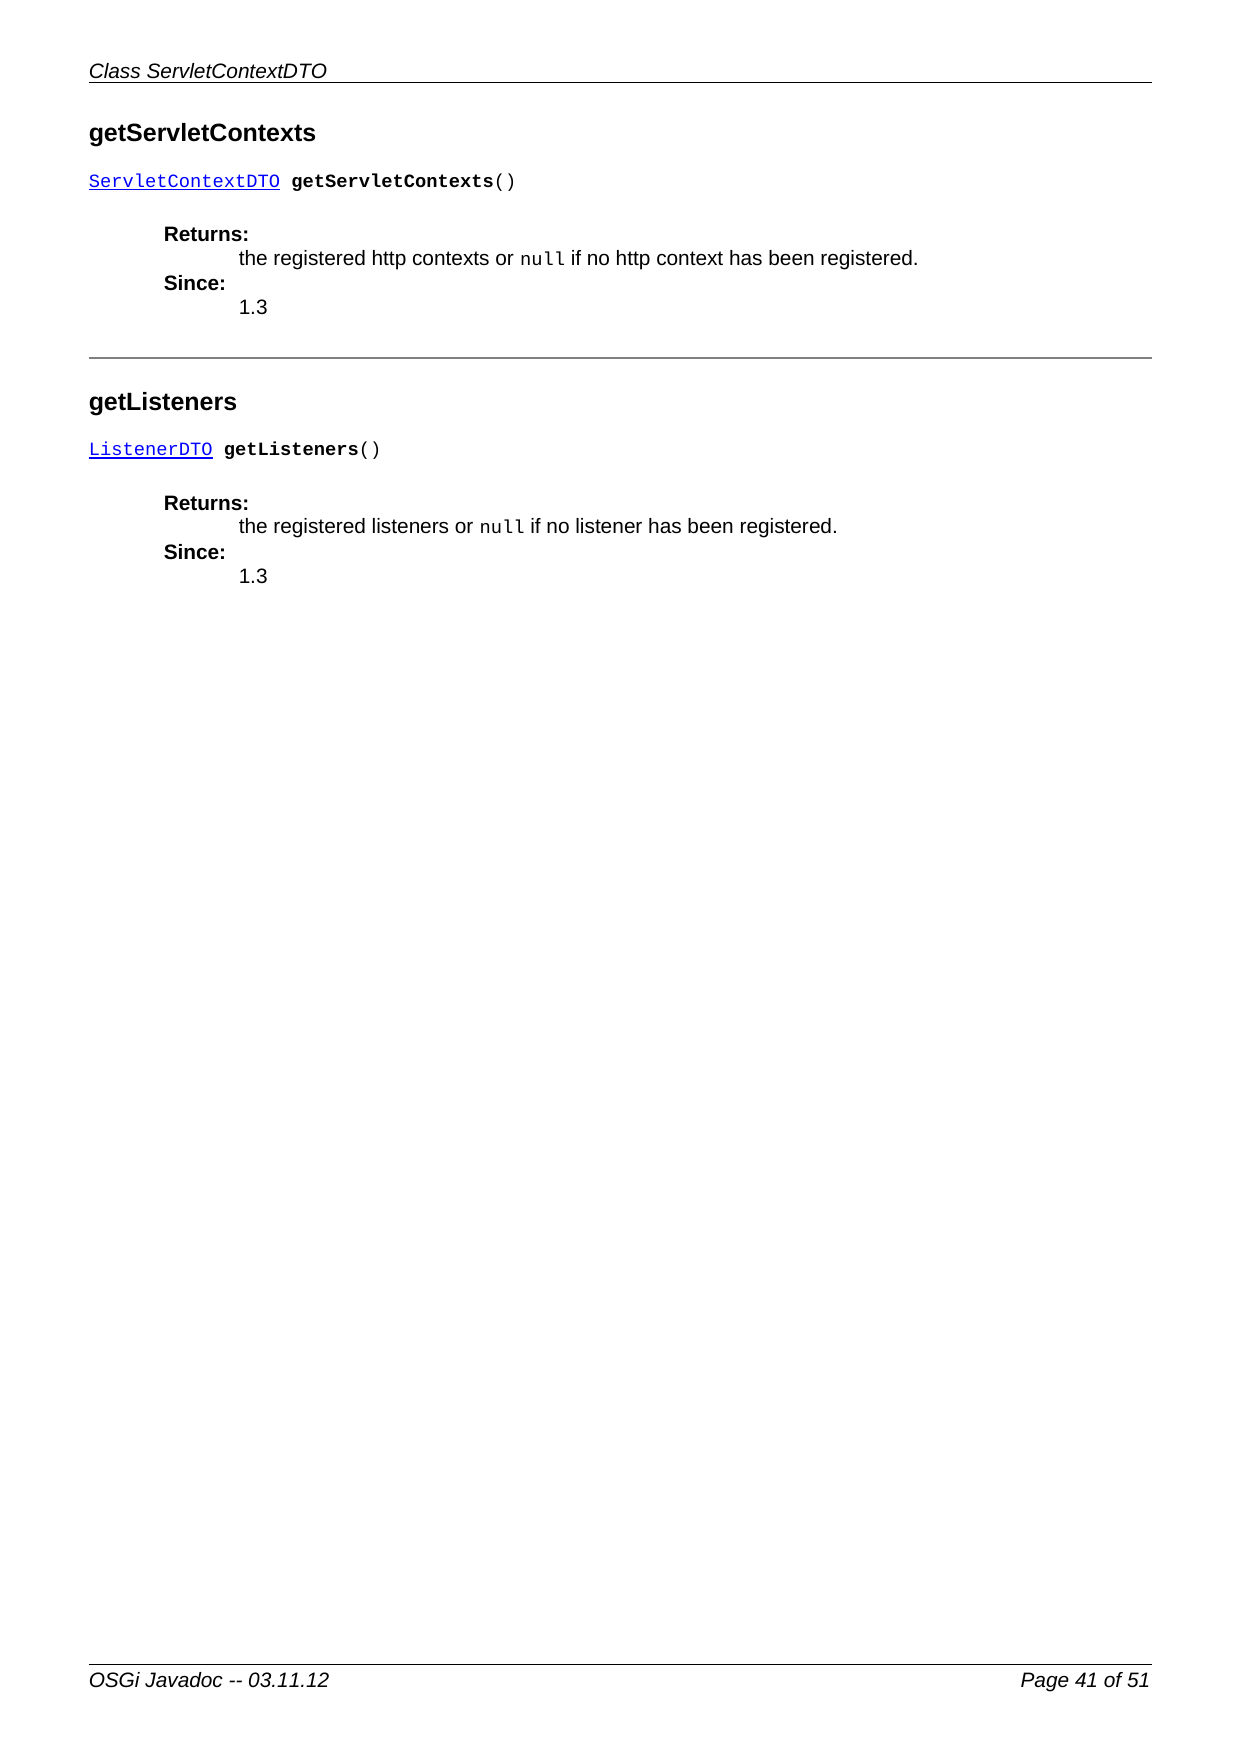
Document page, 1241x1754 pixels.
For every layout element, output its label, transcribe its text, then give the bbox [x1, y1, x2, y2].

text Since: [163, 271, 1152, 295]
text 1.3 [238, 295, 1152, 319]
text Returns: [163, 222, 1152, 246]
subtitle getListeners [88, 387, 1152, 416]
text Returns: [163, 490, 1152, 514]
text 1.3 [238, 563, 1152, 587]
text ListenerDTO getListeners() [88, 440, 1152, 461]
subtitle getServletContexts [88, 118, 1152, 147]
text the registered http contexts or null if no http context has been registered. [238, 246, 1152, 271]
text Since: [163, 539, 1152, 563]
text ServletContextDTO getServletContexts() [88, 171, 1152, 193]
text the registered listeners or null if no listener has been registered. [238, 514, 1152, 539]
